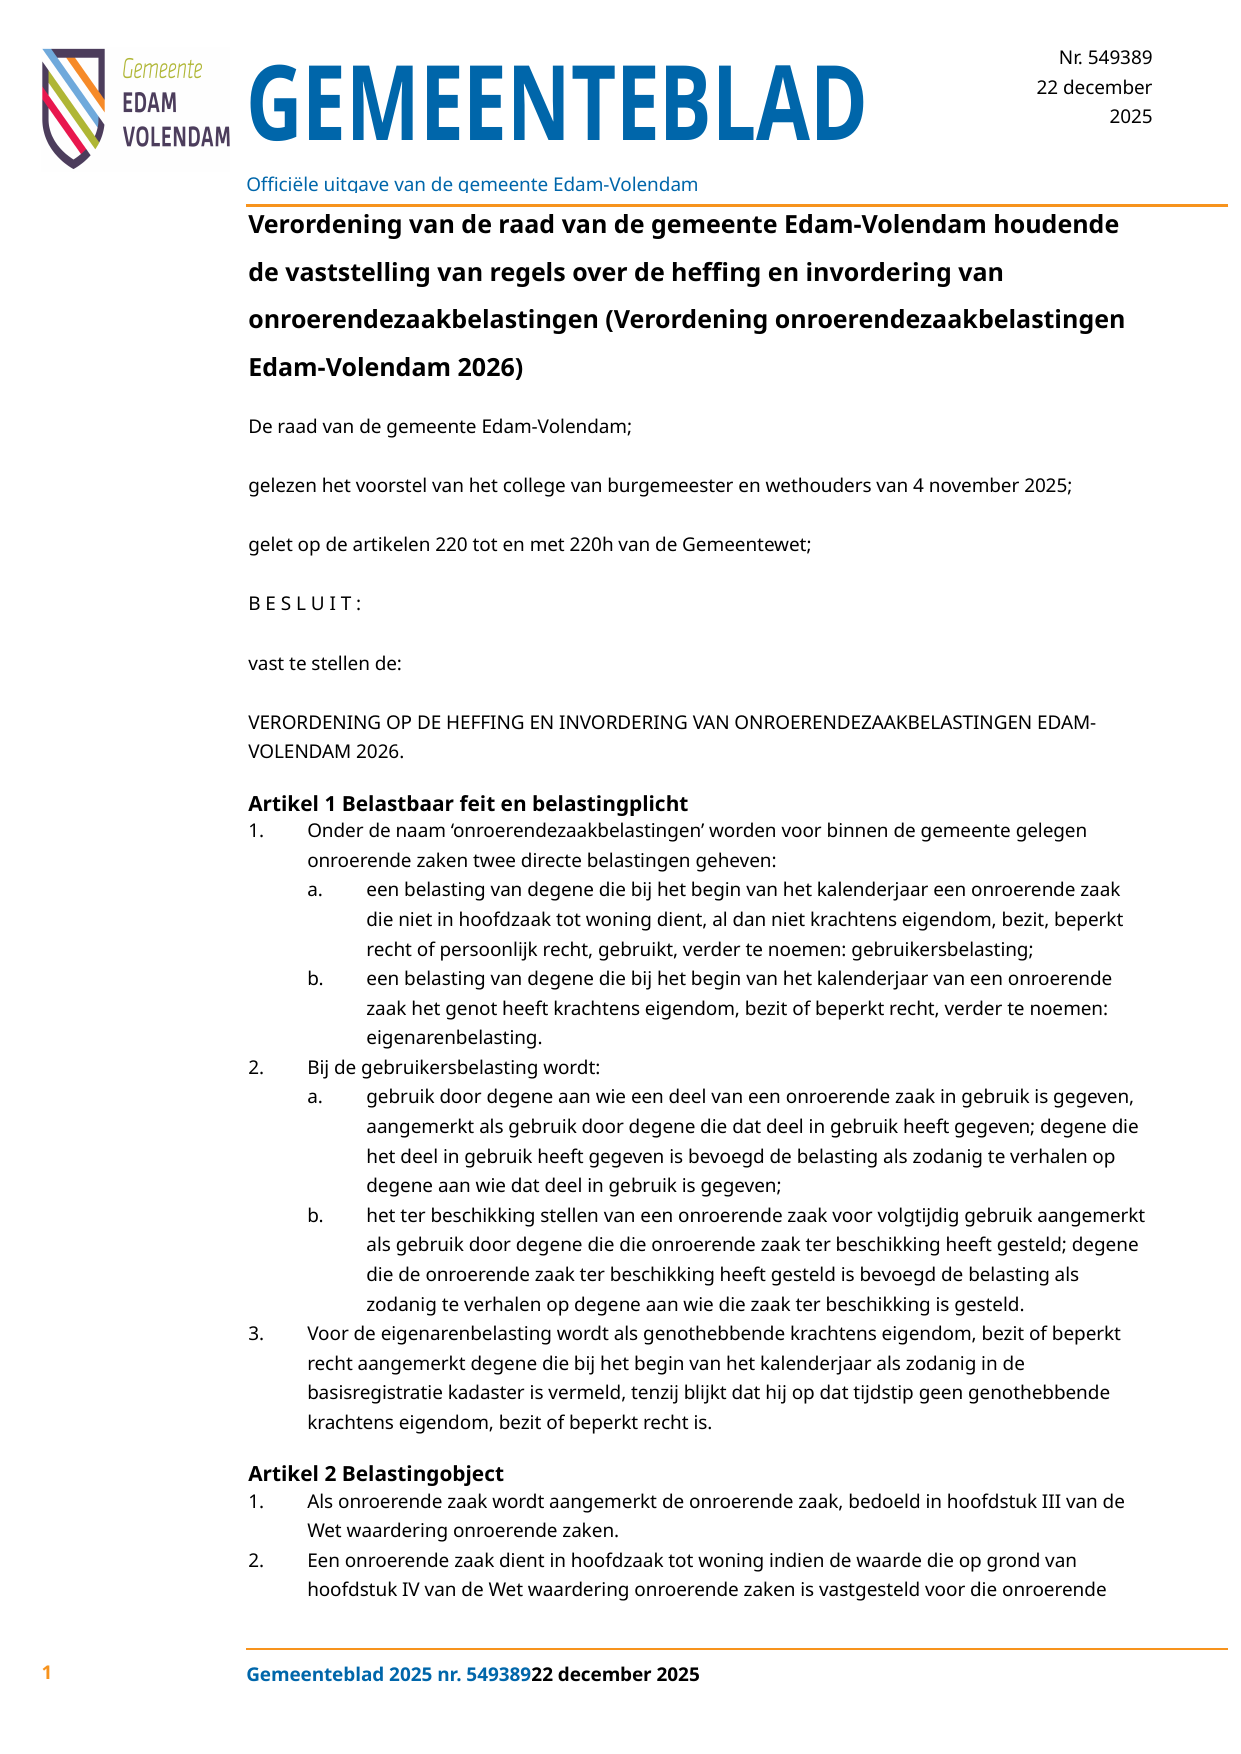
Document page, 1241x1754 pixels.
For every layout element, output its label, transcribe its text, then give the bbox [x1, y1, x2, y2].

list Bij de gebruikersbelasting wordt: [248, 1054, 1152, 1080]
list Als onroerende zaak wordt aangemerkt de onroerende zaak, bedoeld in hoofdstuk III van de Wet waardering onroerende zaken. [248, 1488, 1152, 1543]
text Artikel 1 Belastbaar feit en belastingplicht [248, 789, 1152, 817]
list een belasting van degene die bij het begin van het kalenderjaar van een onroerende zaak het genot heeft krachtens eigendom, bezit of beperkt recht, verder te noemen: eigenarenbelasting. [307, 965, 1152, 1050]
list een belasting van degene die bij het begin van het kalenderjaar een onroerende zaak die niet in hoofdzaak tot woning dient, al dan niet krachtens eigendom, bezit, beperkt recht of persoonlijk recht, gebruikt, verder te noemen: gebruikersbelasting; [307, 877, 1152, 961]
text gelezen het voorstel van het college van burgemeester en wethouders van 4 november 2025; [248, 472, 1152, 498]
text De raad van de gemeente Edam-Volendam; [248, 413, 1152, 439]
text gelet op de artikelen 220 tot en met 220h van de Gemeentewet; [248, 531, 1152, 557]
text vast te stellen de: [248, 650, 1152, 676]
list Een onroerende zaak dient in hoofdzaak tot woning indien de waarde die op grond van hoofdstuk IV van de Wet waardering onroerende zaken is vastgesteld voor die onroerende [248, 1547, 1152, 1602]
text Verordening van de raad van de gemeente Edam-Volendam houdende de vaststelling van regels over de heffing en invordering van onroerendezaakbelastingen (Verordening onroerendezaakbelastingen Edam-Volendam 2026) [248, 207, 1152, 384]
text Artikel 2 Belastingobject [248, 1459, 1152, 1488]
list Onder de naam ‘onroerendezaakbelastingen’ worden voor binnen de gemeente gelegen onroerende zaken twee directe belastingen geheven: [248, 817, 1152, 873]
text VERORDENING OP DE HEFFING EN INVORDERING VAN ONROERENDEZAAKBELASTINGEN EDAM-VOLENDAM 2026. [248, 709, 1152, 764]
list het ter beschikking stellen van een onroerende zaak voor volgtijdig gebruik aangemerkt als gebruik door degene die die onroerende zaak ter beschikking heeft gesteld; degene die de onroerende zaak ter beschikking heeft gesteld is bevoegd de belasting als zodanig te verhalen op degene aan wie die zaak ter beschikking is gesteld. [307, 1202, 1152, 1316]
list Voor de eigenarenbelasting wordt als genothebbende krachtens eigendom, bezit of beperkt recht aangemerkt degene die bij het begin van het kalenderjaar als zodanig in de basisregistratie kadaster is vermeld, tenzij blijkt dat hij op dat tijdstip geen genothebbende krachtens eigendom, bezit of beperkt recht is. [248, 1320, 1152, 1435]
picture [41, 47, 231, 172]
text B E S L U I T : [248, 591, 1152, 616]
list gebruik door degene aan wie een deel van een onroerende zaak in gebruik is gegeven, aangemerkt als gebruik door degene die dat deel in gebruik heeft gegeven; degene die het deel in gebruik heeft gegeven is bevoegd de belasting als zodanig te verhalen op degene aan wie dat deel in gebruik is gegeven; [307, 1084, 1152, 1198]
